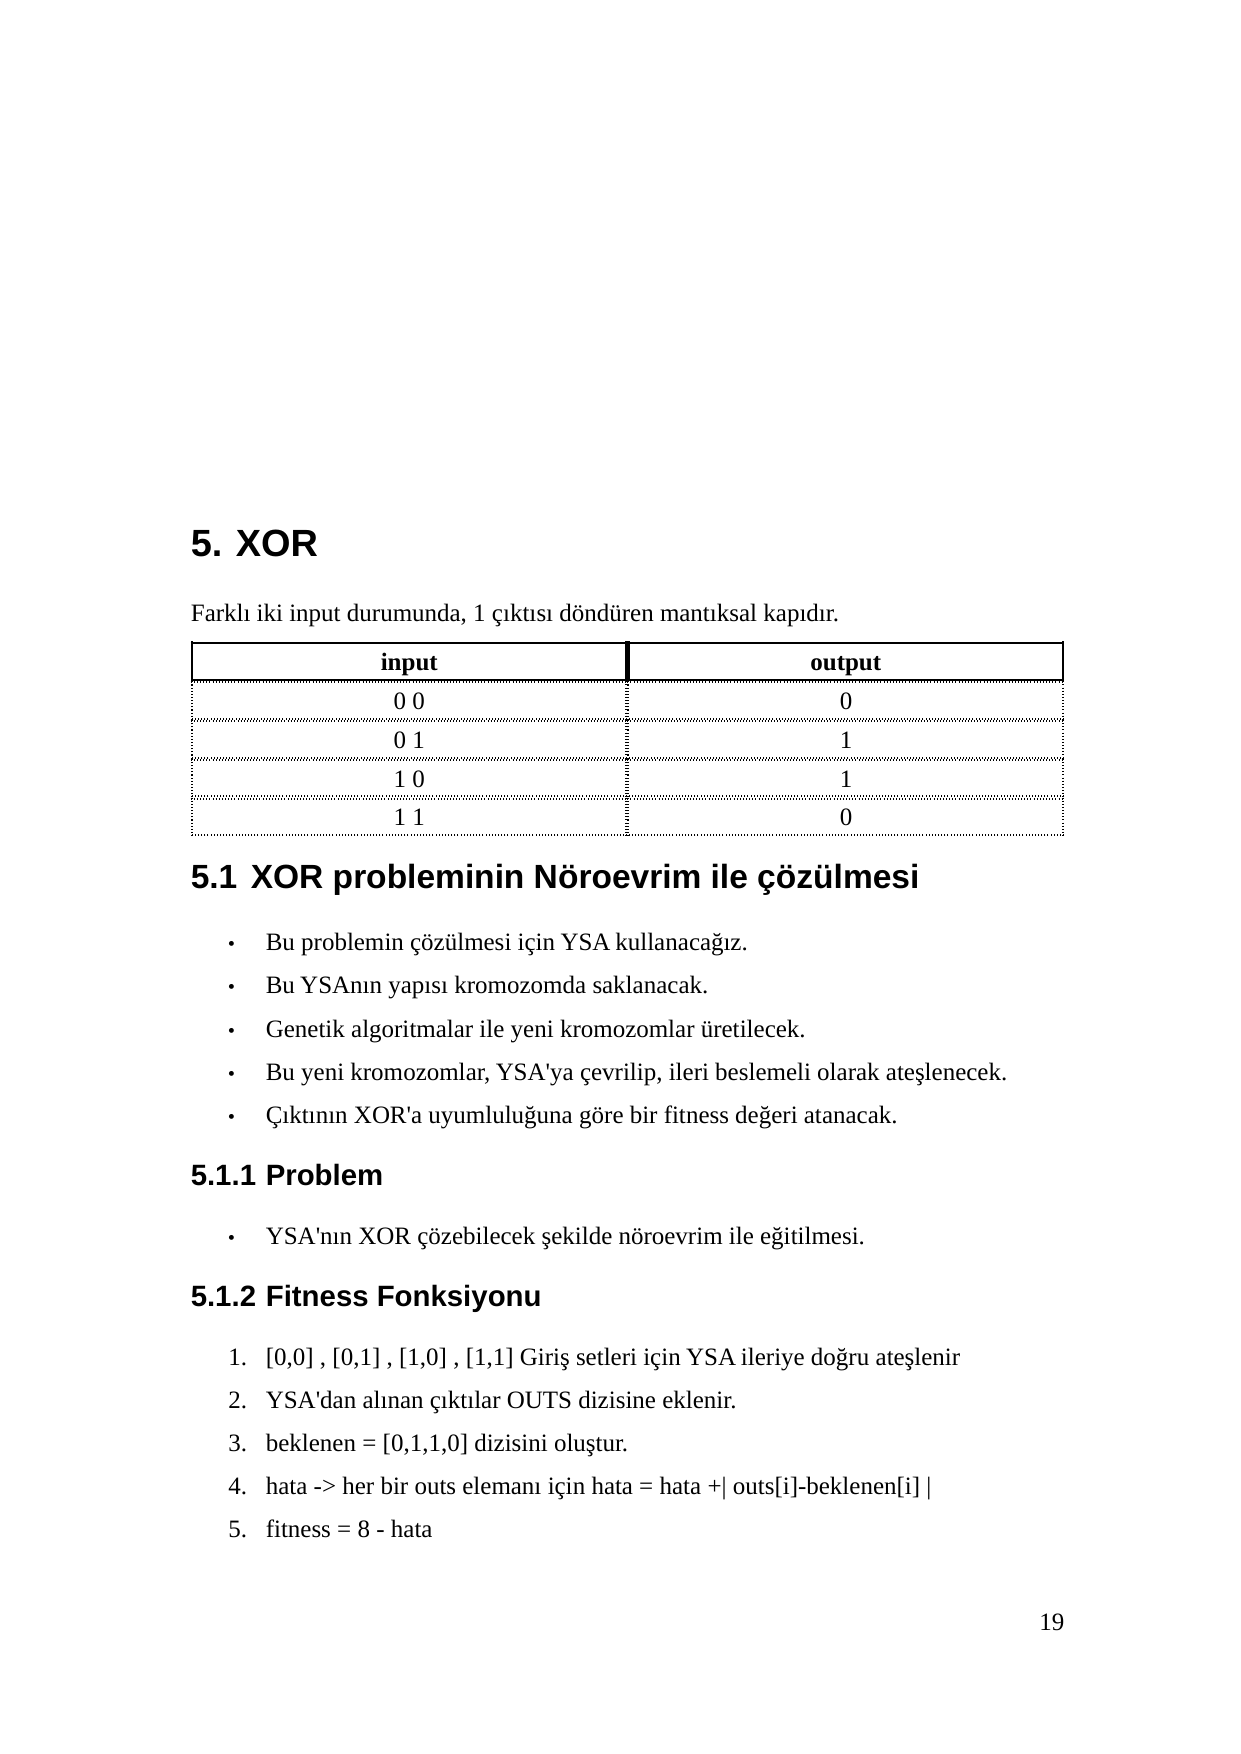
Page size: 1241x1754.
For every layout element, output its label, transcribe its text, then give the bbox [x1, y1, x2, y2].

list Bu yeni kromozomlar, YSA'ya çevrilip, ileri beslemeli olarak ateşlenecek. [228, 1057, 1064, 1086]
table_header output [630, 644, 1062, 679]
subtitle XOR [191, 520, 1064, 564]
table_cell 0 [627, 681, 1064, 720]
subtitle Fitness Fonksiyonu [191, 1278, 1064, 1312]
list Bu YSAnın yapısı kromozomda saklanacak. [228, 971, 1064, 999]
subtitle XOR probleminin Nöroevrim ile çözülmesi [191, 857, 1064, 896]
table_cell 1 0 [191, 759, 627, 797]
list hata -> her bir outs elemanı için hata = hata +| outs[i]-beklenen[i] | [228, 1471, 1064, 1500]
table_cell 0 0 [191, 681, 627, 720]
table_cell 0 1 [191, 720, 627, 759]
list Çıktının XOR'a uyumluluğuna göre bir fitness değeri atanacak. [228, 1100, 1064, 1129]
table_cell 1 1 [191, 798, 627, 836]
list Genetik algoritmalar ile yeni kromozomlar üretilecek. [228, 1014, 1064, 1042]
list YSA'nın XOR çözebilecek şekilde nöroevrim ile eğitilmesi. [228, 1221, 1064, 1249]
list YSA'dan alınan çıktılar OUTS dizisine eklenir. [228, 1385, 1064, 1413]
list [0,0] , [0,1] , [1,0] , [1,1] Giriş setleri için YSA ileriye doğru ateşlenir [228, 1342, 1064, 1370]
table_header input [193, 644, 625, 679]
table_cell 1 [627, 759, 1064, 797]
text Farklı iki input durumunda, 1 çıktısı döndüren mantıksal kapıdır. [191, 598, 1064, 627]
subtitle Problem [191, 1158, 1064, 1191]
list beklenen = [0,1,1,0] dizisini oluştur. [228, 1428, 1064, 1457]
list fitness = 8 - hata [228, 1514, 1064, 1543]
table_cell 1 [627, 720, 1064, 759]
list Bu problemin çözülmesi için YSA kullanacağız. [228, 927, 1064, 956]
table_cell 0 [627, 798, 1064, 836]
